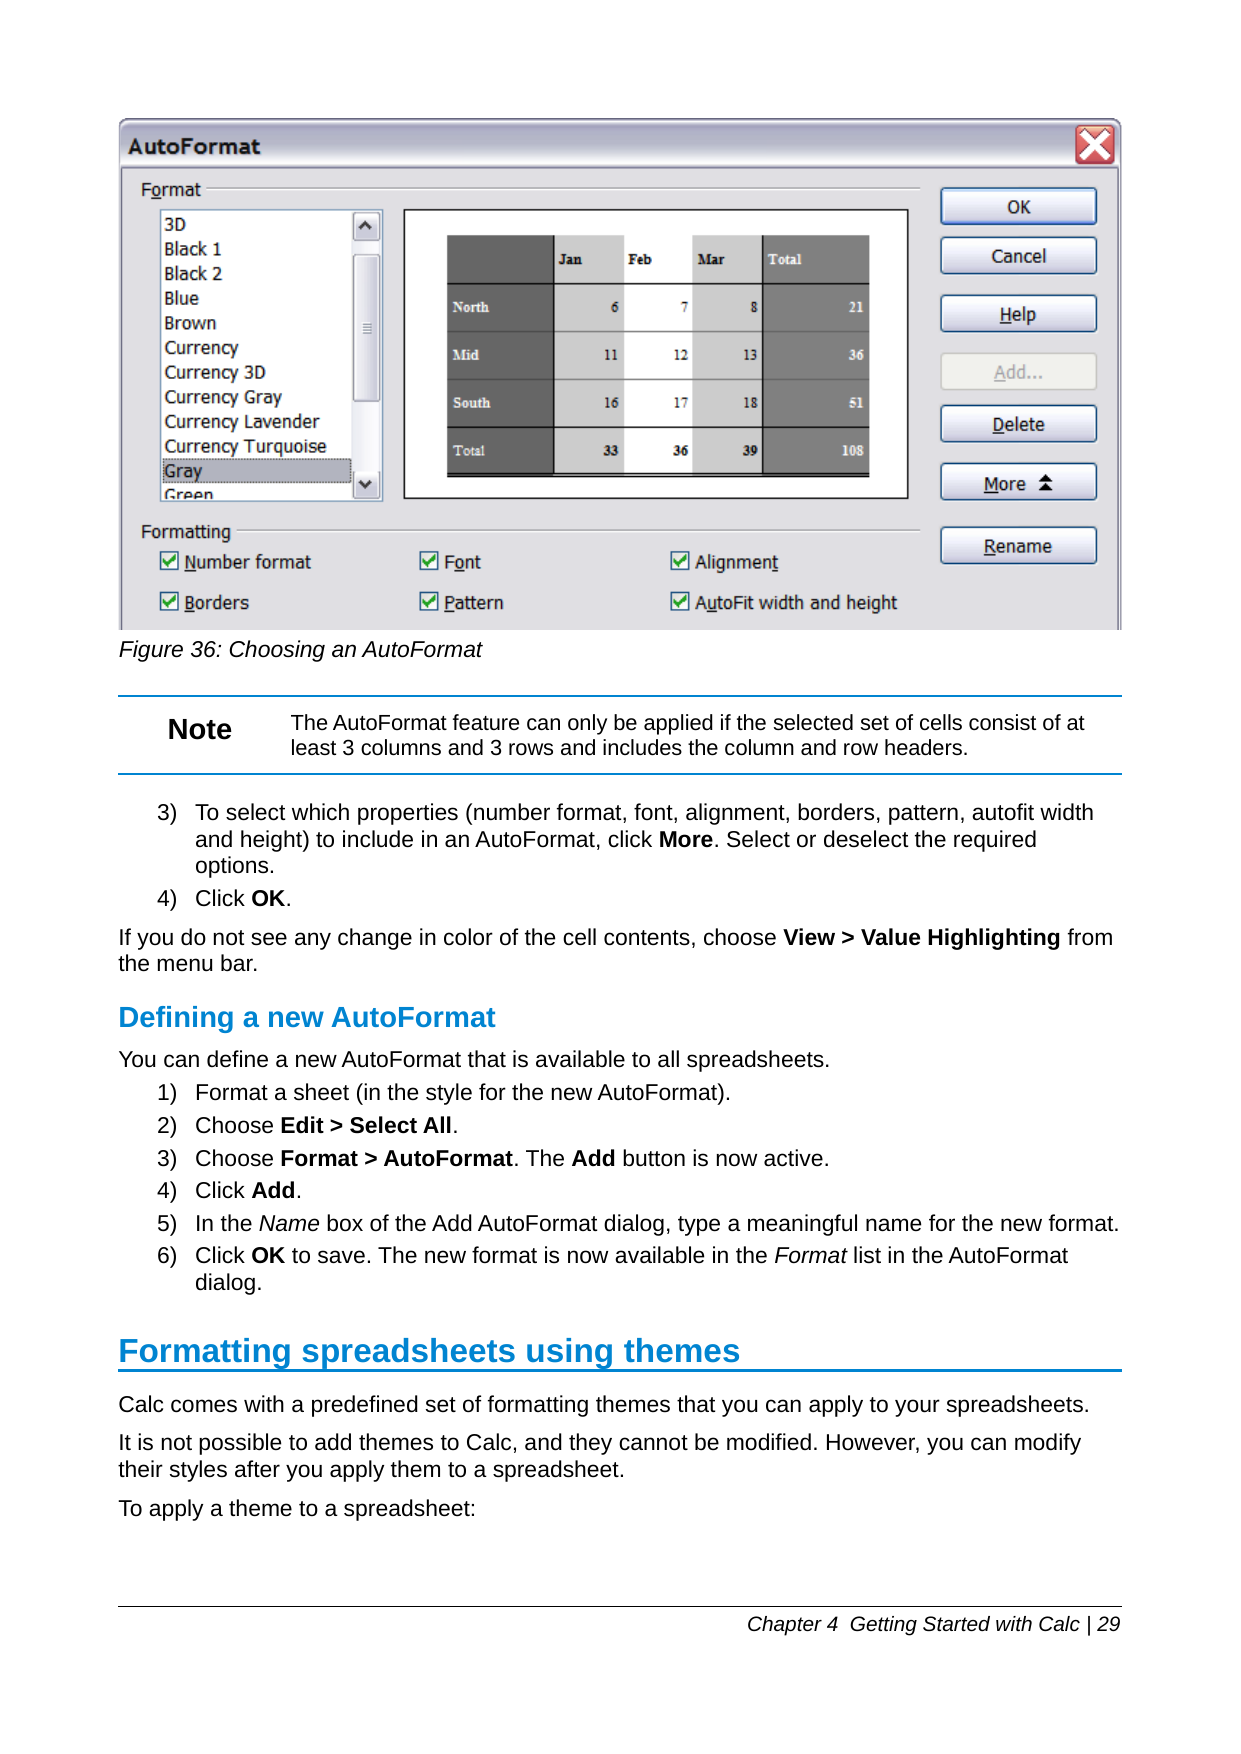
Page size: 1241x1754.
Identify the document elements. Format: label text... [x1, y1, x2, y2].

list Click Add. [177, 1177, 1122, 1203]
picture [118, 118, 1122, 630]
list Format a sheet (in the style for the new AutoFormat). [177, 1079, 1122, 1106]
list You can define a new AutoFormat that is available to all spreadsheets. [118, 1046, 1122, 1073]
text If you do not see any change in color of the cell contents, choose View > Value Highlighting from the menu bar. [118, 923, 1122, 976]
list Click OK to save. The new format is now available in the Format list in the AutoFormat dialog. [177, 1242, 1122, 1295]
text Calc comes with a predefined set of formatting themes that you can apply to your spreadsheets. [118, 1391, 1122, 1417]
subtitle Formatting spreadsheets using themes [118, 1331, 1122, 1369]
table_header Note [118, 697, 281, 773]
list To select which properties (number format, font, alignment, borders, pattern, autofit width and height) to include in an AutoFormat, click More. Select or deselect the required options. [177, 799, 1122, 878]
list Choose Format > AutoFormat. The Add button is now active. [177, 1144, 1122, 1171]
text Figure 96: Choosing an AutoFormat [119, 636, 1121, 662]
subtitle Defining a new AutoFormat [118, 1001, 1122, 1034]
text It is not possible to add themes to Calc, and they cannot be modified. However, you can modify their styles after you apply them to a spreadsheet. [118, 1429, 1122, 1482]
table_header The AutoFormat feature can only be applied if the selected set of cells consist of at least 3 columns and 3 rows and includes the column and row headers. [281, 697, 1122, 773]
list In the Name box of the Add AutoFormat dialog, type a meaningful name for the new format. [177, 1210, 1122, 1236]
list Click OK. [177, 885, 1122, 911]
list Choose Edit > Select All. [177, 1112, 1122, 1138]
text To apply a theme to a spreadsheet: [118, 1494, 1122, 1521]
